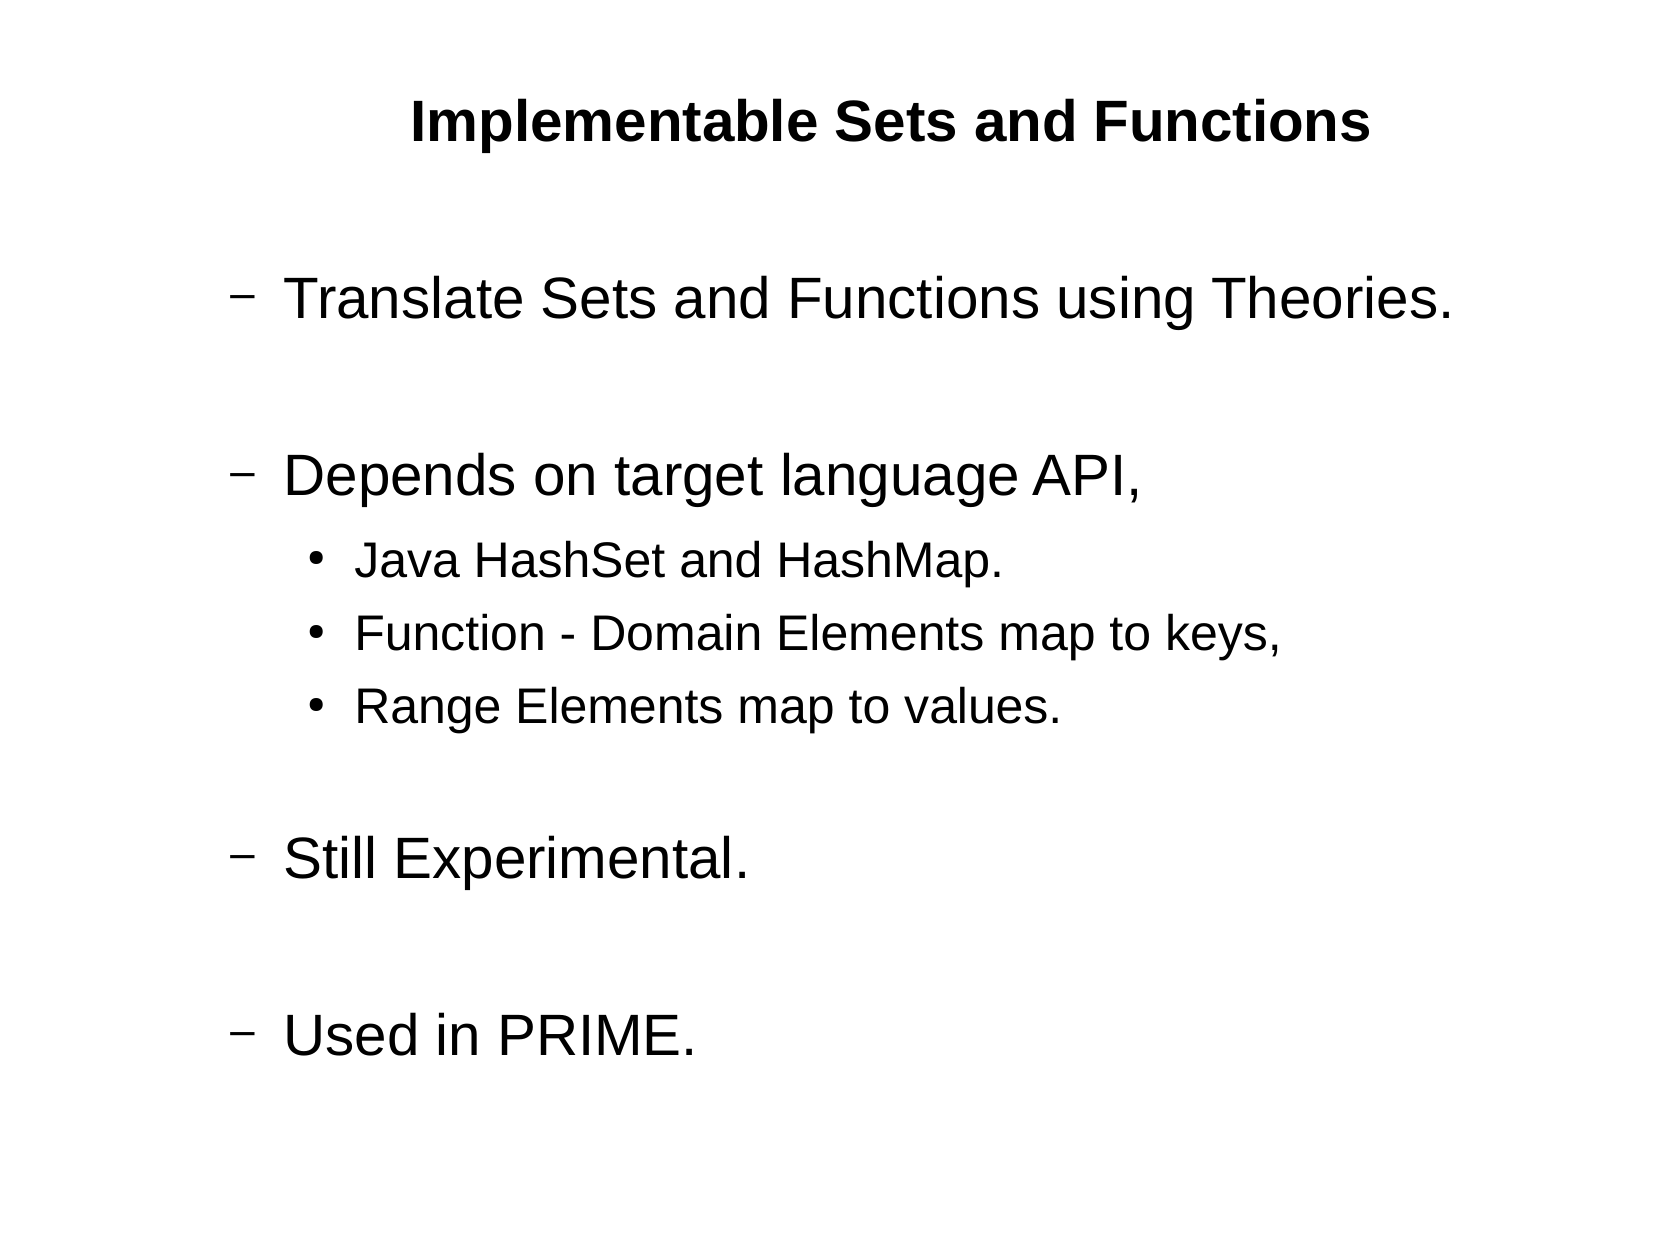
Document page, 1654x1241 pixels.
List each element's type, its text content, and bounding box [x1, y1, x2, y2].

list Implementable Sets and Functions Translate Sets and Functions using Theories. Depends on target language API, Java HashSet and HashMap. Function - Domain Elements map to keys, Range Elements map to values. Still Experimental. Used in PRIME. [141, 88, 1501, 1123]
